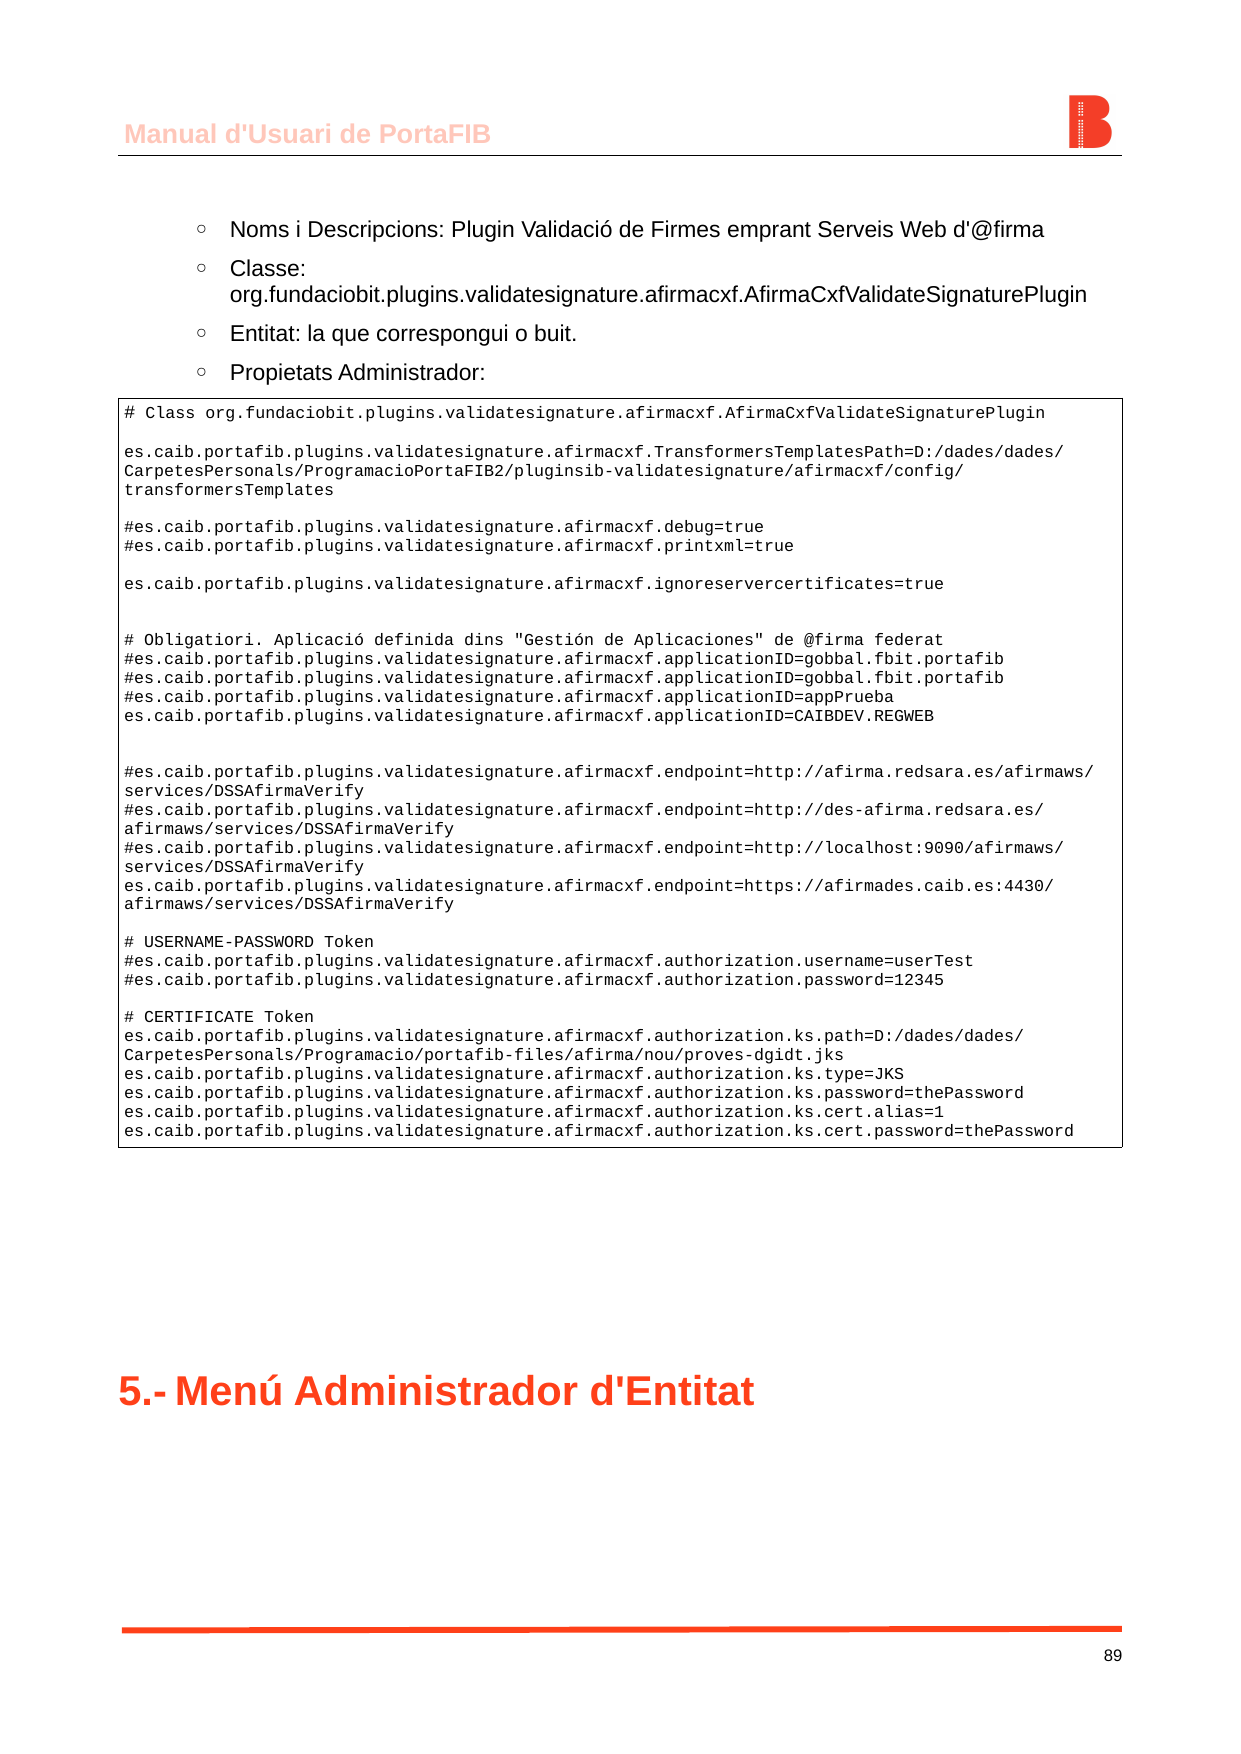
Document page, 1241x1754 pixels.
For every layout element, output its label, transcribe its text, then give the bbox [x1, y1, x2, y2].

picture [1063, 94, 1117, 150]
subtitle Menú Administrador d'Entitat [118, 1366, 1122, 1414]
list Noms i Descripcions: Plugin Validació de Firmes emprant Serveis Web d'@firma [192, 216, 1122, 242]
list Entitat: la que correspongui o buit. [192, 320, 1122, 346]
list Classe: org.fundaciobit.plugins.validatesignature.afirmacxf.AfirmaCxfValidateSignaturePlugin [192, 254, 1122, 307]
table_header # Class org.fundaciobit.plugins.validatesignature.afirmacxf.AfirmaCxfValidateSignaturePlugin es.caib.portafib.plugins.validatesignature.afirmacxf.TransformersTemplatesPath=D:/dades/dades/CarpetesPersonals/ProgramacioPortaFIB2/pluginsib-validatesignature/afirmacxf/config/transformersTemplates #es.caib.portafib.plugins.validatesignature.afirmacxf.debug=true #es.caib.portafib.plugins.validatesignature.afirmacxf.printxml=true es.caib.portafib.plugins.validatesignature.afirmacxf.ignoreservercertificates=true # Obligatiori. Aplicació definida dins "Gestión de Aplicaciones" de @firma federat #es.caib.portafib.plugins.validatesignature.afirmacxf.applicationID=gobbal.fbit.portafib #es.caib.portafib.plugins.validatesignature.afirmacxf.applicationID=gobbal.fbit.portafib #es.caib.portafib.plugins.validatesignature.afirmacxf.applicationID=appPrueba es.caib.portafib.plugins.validatesignature.afirmacxf.applicationID=CAIBDEV.REGWEB #es.caib.portafib.plugins.validatesignature.afirmacxf.endpoint=http://afirma.redsara.es/afirmaws/services/DSSAfirmaVerify #es.caib.portafib.plugins.validatesignature.afirmacxf.endpoint=http://des-afirma.redsara.es/afirmaws/services/DSSAfirmaVerify #es.caib.portafib.plugins.validatesignature.afirmacxf.endpoint=http://localhost:9090/afirmaws/services/DSSAfirmaVerify es.caib.portafib.plugins.validatesignature.afirmacxf.endpoint=https://afirmades.caib.es:4430/afirmaws/services/DSSAfirmaVerify # USERNAME-PASSWORD Token #es.caib.portafib.plugins.validatesignature.afirmacxf.authorization.username=userTest #es.caib.portafib.plugins.validatesignature.afirmacxf.authorization.password=12345 # CERTIFICATE Token es.caib.portafib.plugins.validatesignature.afirmacxf.authorization.ks.path=D:/dades/dades/CarpetesPersonals/Programacio/portafib-files/afirma/nou/proves-dgidt.jks es.caib.portafib.plugins.validatesignature.afirmacxf.authorization.ks.type=JKS es.caib.portafib.plugins.validatesignature.afirmacxf.authorization.ks.password=thePassword es.caib.portafib.plugins.validatesignature.afirmacxf.authorization.ks.cert.alias=1 es.caib.portafib.plugins.validatesignature.afirmacxf.authorization.ks.cert.password=thePassword [119, 399, 1122, 1147]
list Propietats Administrador: [192, 359, 1122, 385]
